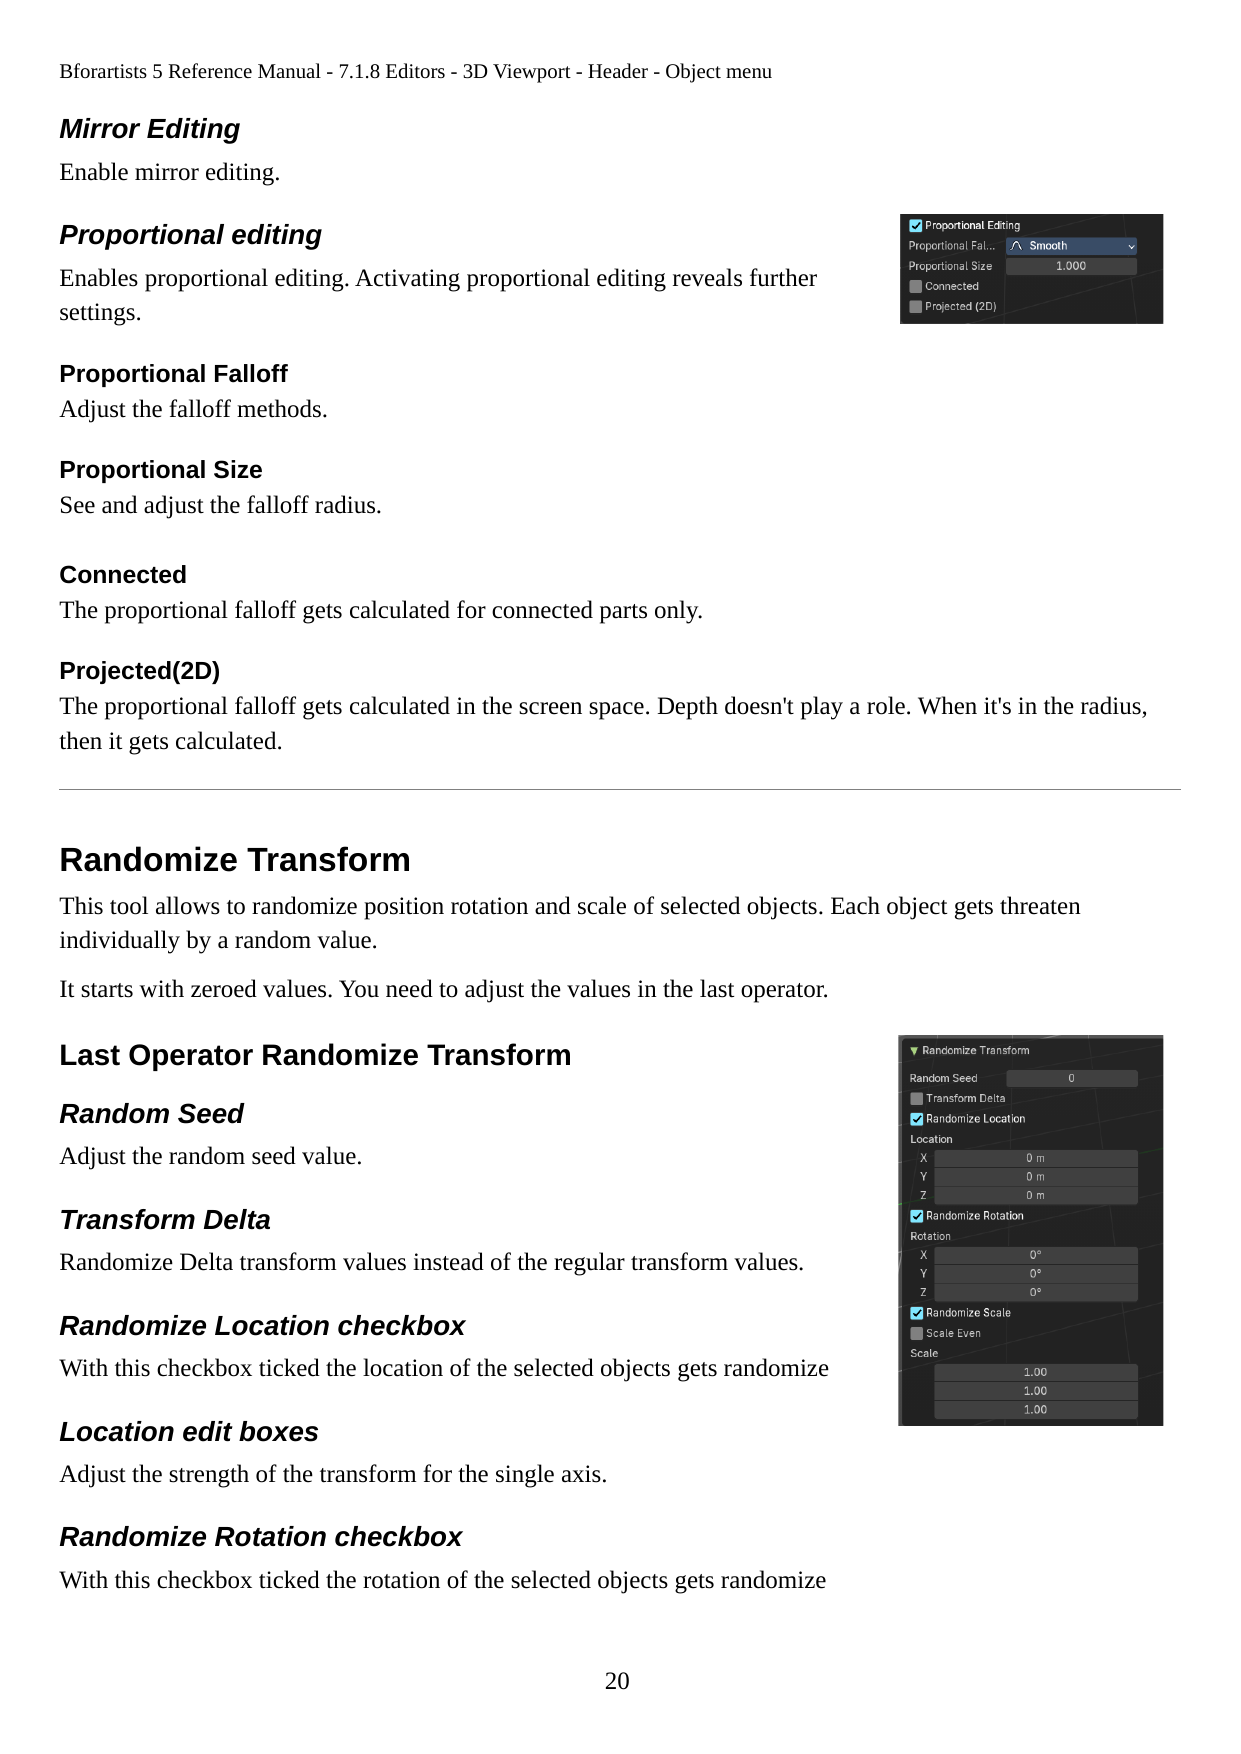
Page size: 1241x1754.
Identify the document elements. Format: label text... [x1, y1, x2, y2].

subtitle Proportional editing [59, 218, 900, 250]
text Enables proportional editing. Activating proportional editing reveals further settings. [59, 263, 1181, 326]
subtitle [1164, 1309, 1181, 1341]
subtitle Randomize Location checkbox [59, 1309, 898, 1341]
subtitle [1164, 1203, 1181, 1235]
text Enable mirror editing. [59, 157, 1181, 186]
text Adjust the strength of the transform for the single axis. [59, 1459, 1181, 1488]
subtitle Proportional Size [59, 455, 1181, 484]
subtitle Mirror Editing [59, 113, 1181, 144]
subtitle [1164, 1097, 1181, 1129]
text With this checkbox ticked the rotation of the selected objects gets randomize [59, 1565, 1181, 1594]
text This tool allows to randomize position rotation and scale of selected objects. Each object gets threaten individually by a random value. [59, 891, 1181, 954]
text The proportional falloff gets calculated for connected parts only. [59, 595, 1181, 624]
text It starts with zeroed values. You need to adjust the values in the last operator. [59, 974, 1181, 1003]
text Adjust the falloff methods. [59, 394, 1181, 422]
subtitle Connected [59, 560, 1181, 589]
subtitle Projected(2D) [59, 656, 1181, 685]
subtitle Proportional Falloff [59, 359, 1181, 387]
subtitle Last Operator Randomize Transform [59, 1038, 898, 1072]
picture [900, 214, 1164, 324]
subtitle [1164, 218, 1181, 250]
subtitle Random Seed [59, 1097, 898, 1129]
subtitle Randomize Rotation checkbox [59, 1521, 1181, 1553]
subtitle Location edit boxes [59, 1415, 1181, 1447]
text With this checkbox ticked the location of the selected objects gets randomize [59, 1353, 898, 1382]
text The proportional falloff gets calculated in the screen space. Depth doesn't play a role. When it's in the radius, then it gets calculated. [59, 691, 1181, 754]
picture [898, 1035, 1164, 1426]
text Randomize Delta transform values instead of the regular transform values. [59, 1247, 898, 1276]
text Adjust the random seed value. [59, 1141, 898, 1170]
text See and adjust the falloff radius. [59, 490, 1181, 519]
subtitle Transform Delta [59, 1203, 898, 1235]
subtitle Randomize Transform [59, 840, 1181, 878]
